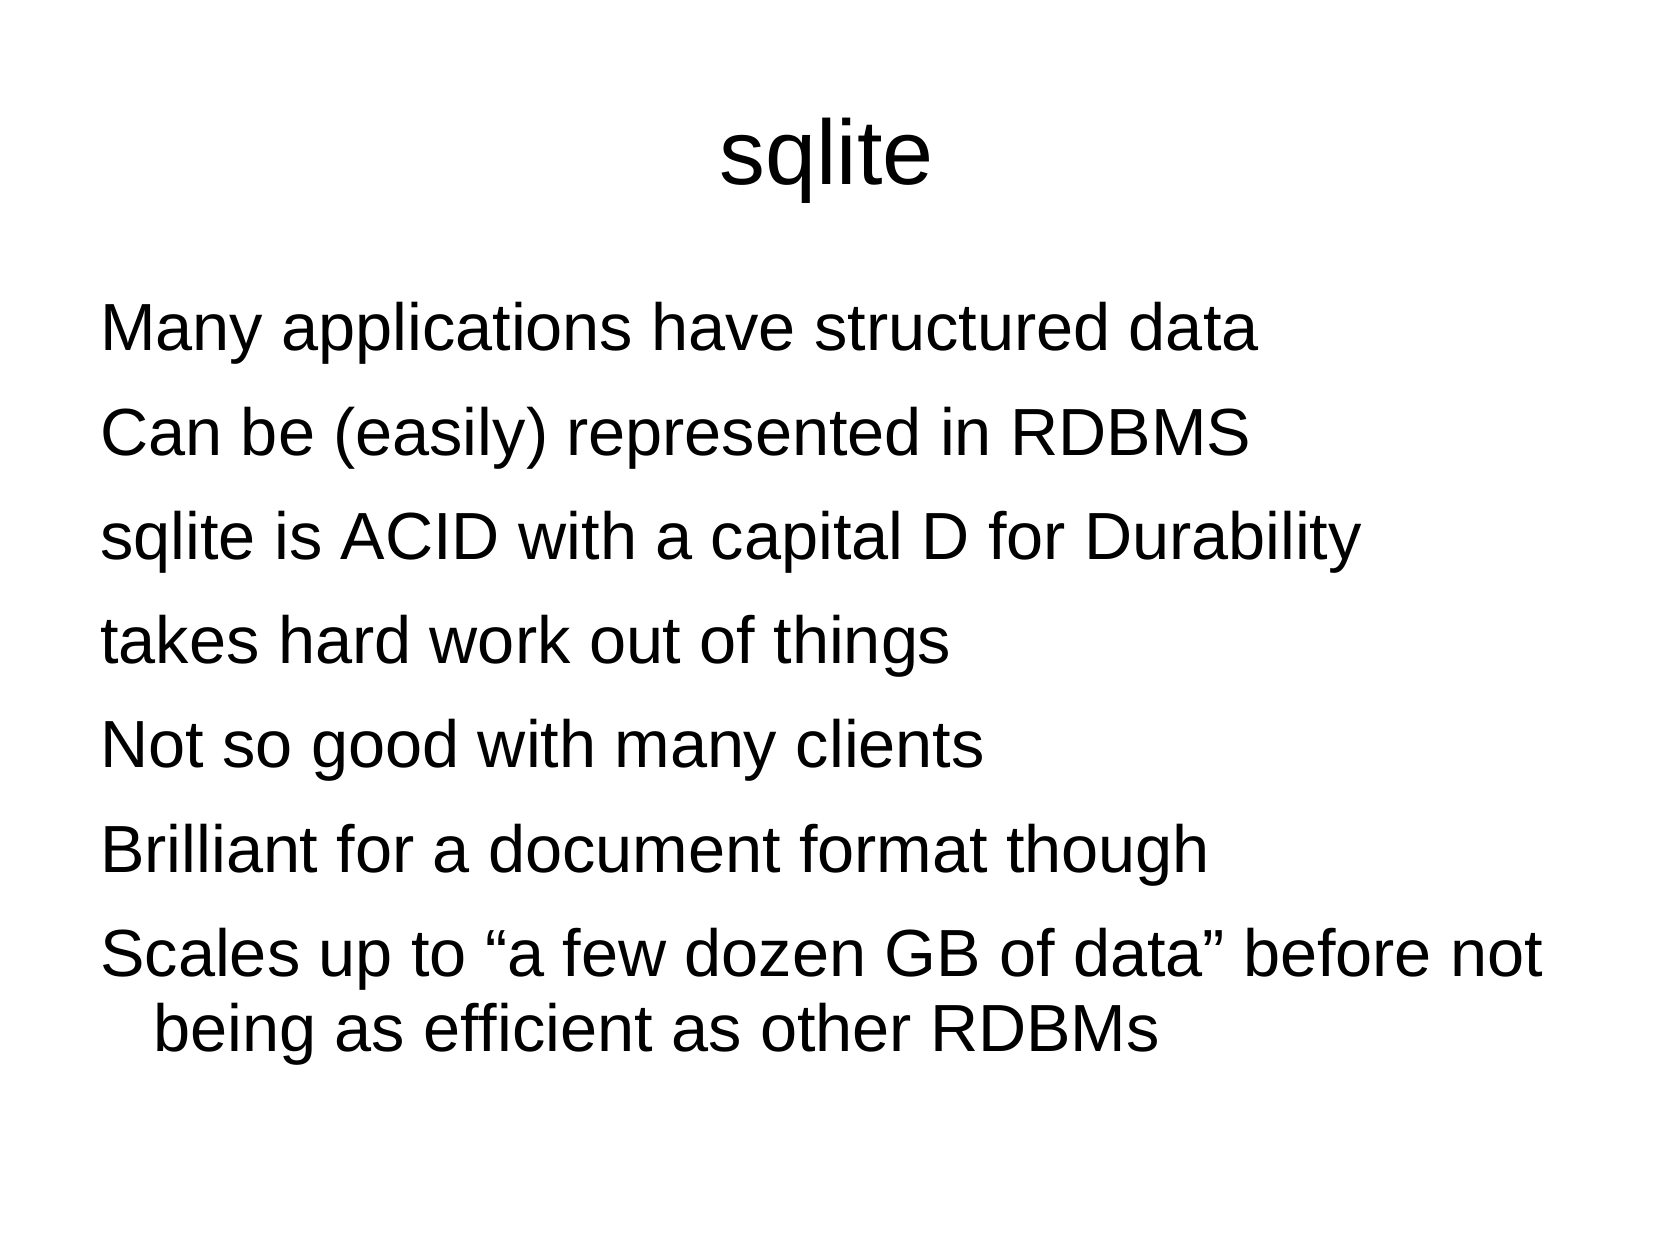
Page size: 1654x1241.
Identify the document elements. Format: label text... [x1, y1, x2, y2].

title sqlite [82, 56, 1571, 250]
list Many applications have structured data Can be (easily) represented in RDBMS sqlite is ACID with a capital D for Durability takes hard work out of things Not so good with many clients Brilliant for a document format though Scales up to “a few dozen GB of data” before not being as efficient as other RDBMs [82, 290, 1571, 1241]
